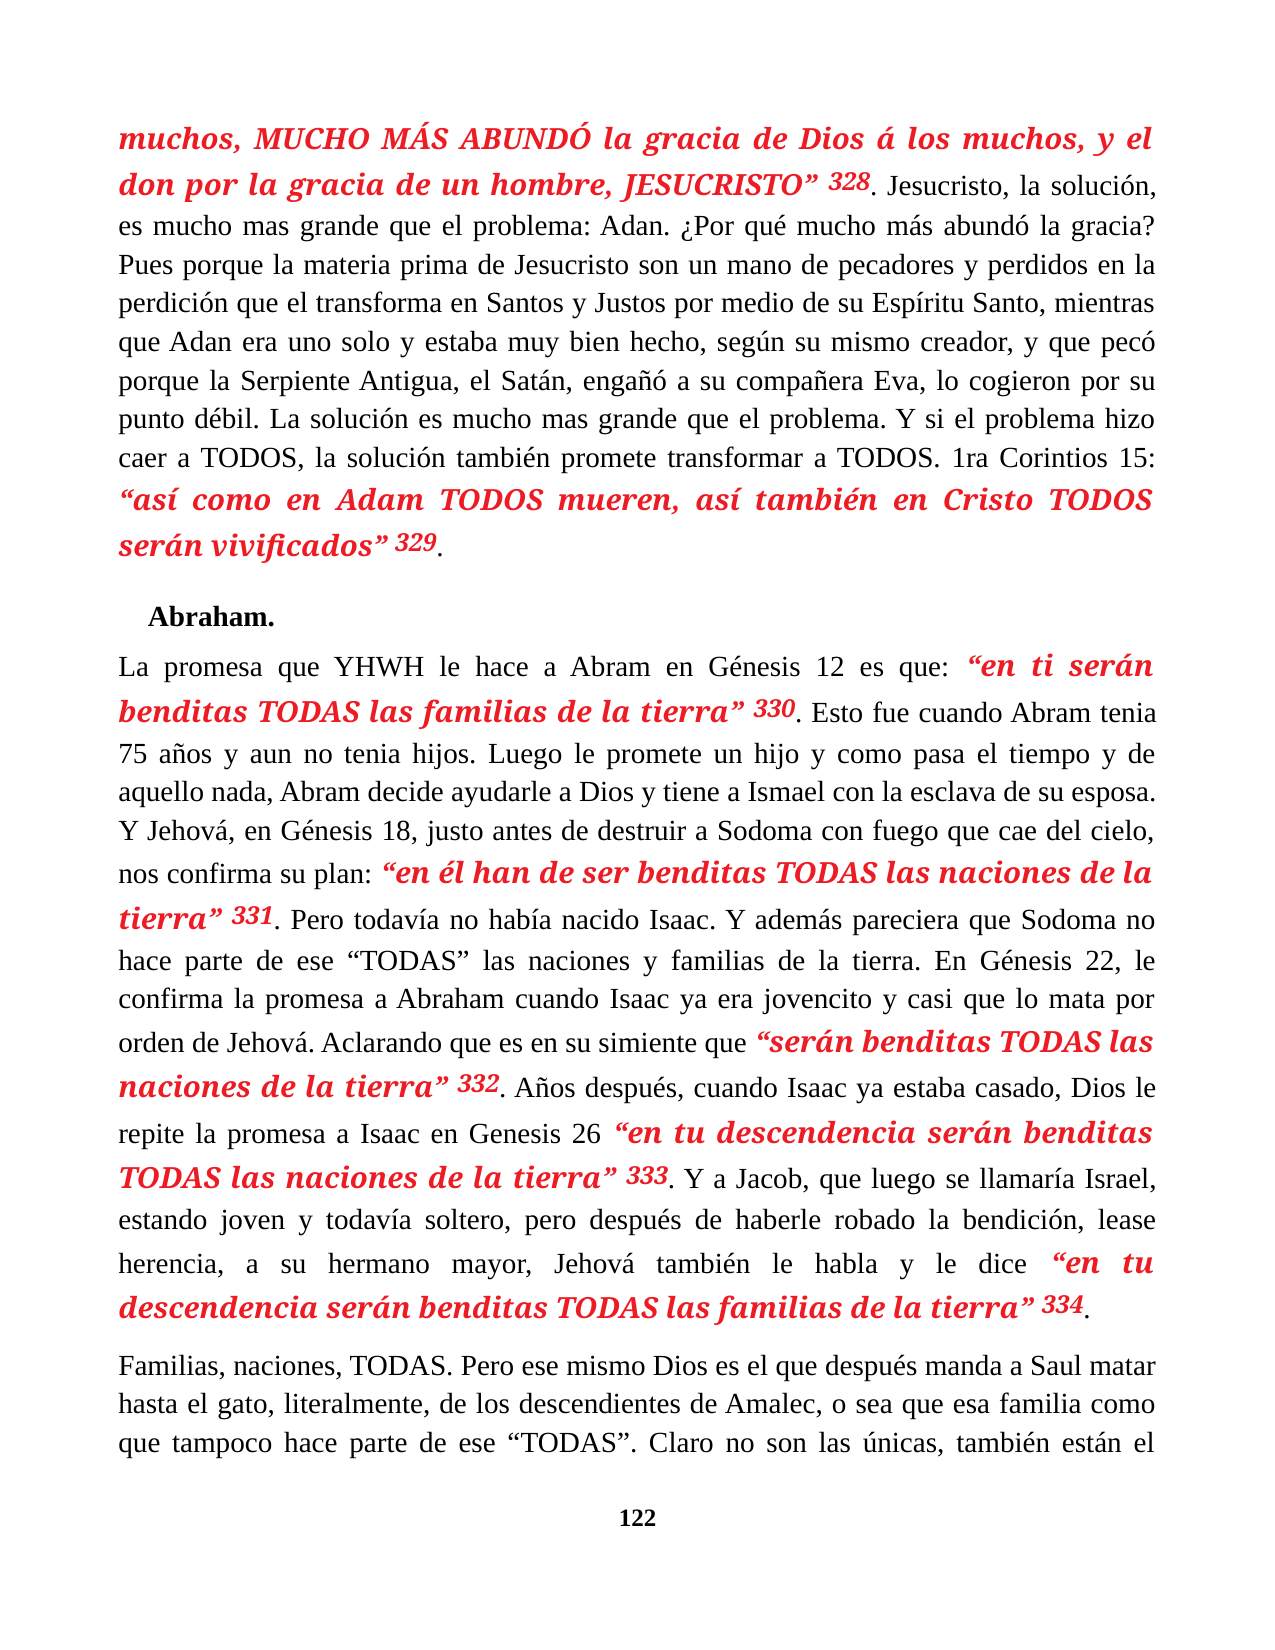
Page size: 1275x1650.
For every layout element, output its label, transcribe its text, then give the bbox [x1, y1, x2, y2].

text Familias, naciones, TODAS. Pero ese mismo Dios es el que después manda a Saul matar hasta el gato, literalmente, de los descendientes de Amalec, o sea que esa familia como que tampoco hace parte de ese “TODAS”. Claro no son las únicas, también están el [118, 1348, 1157, 1458]
subtitle Abraham. [148, 599, 1157, 633]
text La promesa que YHWH le hace a Abram en Génesis 12 es que: “en ti serán benditas TODAS las familias de la tierra” . Esto fue cuando Abram tenia 75 años y aun no tenia hijos. Luego le promete un hijo y como pasa el tiempo y de aquello nada, Abram decide ayudarle a Dios y tiene a Ismael con la esclava de su esposa. Y Jehová, en Génesis 18, justo antes de destruir a Sodoma con fuego que cae del cielo, nos confirma su plan: “en él han de ser benditas TODAS las naciones de la tierra” . Pero todavía no había nacido Isaac. Y además pareciera que Sodoma no hace parte de ese “TODAS” las naciones y familias de la tierra. En Génesis 22, le confirma la promesa a Abraham cuando Isaac ya era jovencito y casi que lo mata por orden de Jehová. Aclarando que es en su simiente que “serán benditas TODAS las naciones de la tierra” . Años después, cuando Isaac ya estaba casado, Dios le repite la promesa a Isaac en Genesis 26 “en tu descendencia serán benditas TODAS las naciones de la tierra” . Y a Jacob, que luego se llamaría Israel, estando joven y todavía soltero, pero después de haberle robado la bendición, lease herencia, a su hermano mayor, Jehová también le habla y le dice “en tu descendencia serán benditas TODAS las familias de la tierra” . [118, 646, 1157, 1327]
text muchos, MUCHO MÁS ABUNDÓ la gracia de Dios á los muchos, y el don por la gracia de un hombre, JESUCRISTO” . Jesucristo, la solución, es mucho mas grande que el problema: Adan. ¿Por qué mucho más abundó la gracia? Pues porque la materia prima de Jesucristo son un mano de pecadores y perdidos en la perdición que el transforma en Santos y Justos por medio de su Espíritu Santo, mientras que Adan era uno solo y estaba muy bien hecho, según su mismo creador, y que pecó porque la Serpiente Antigua, el Satán, engañó a su compañera Eva, lo cogieron por su punto débil. La solución es mucho mas grande que el problema. Y si el problema hizo caer a TODOS, la solución también promete transformar a TODOS. 1ra Corintios 15: “así como en Adam TODOS mueren, así también en Cristo TODOS serán vivificados” . [118, 118, 1157, 564]
